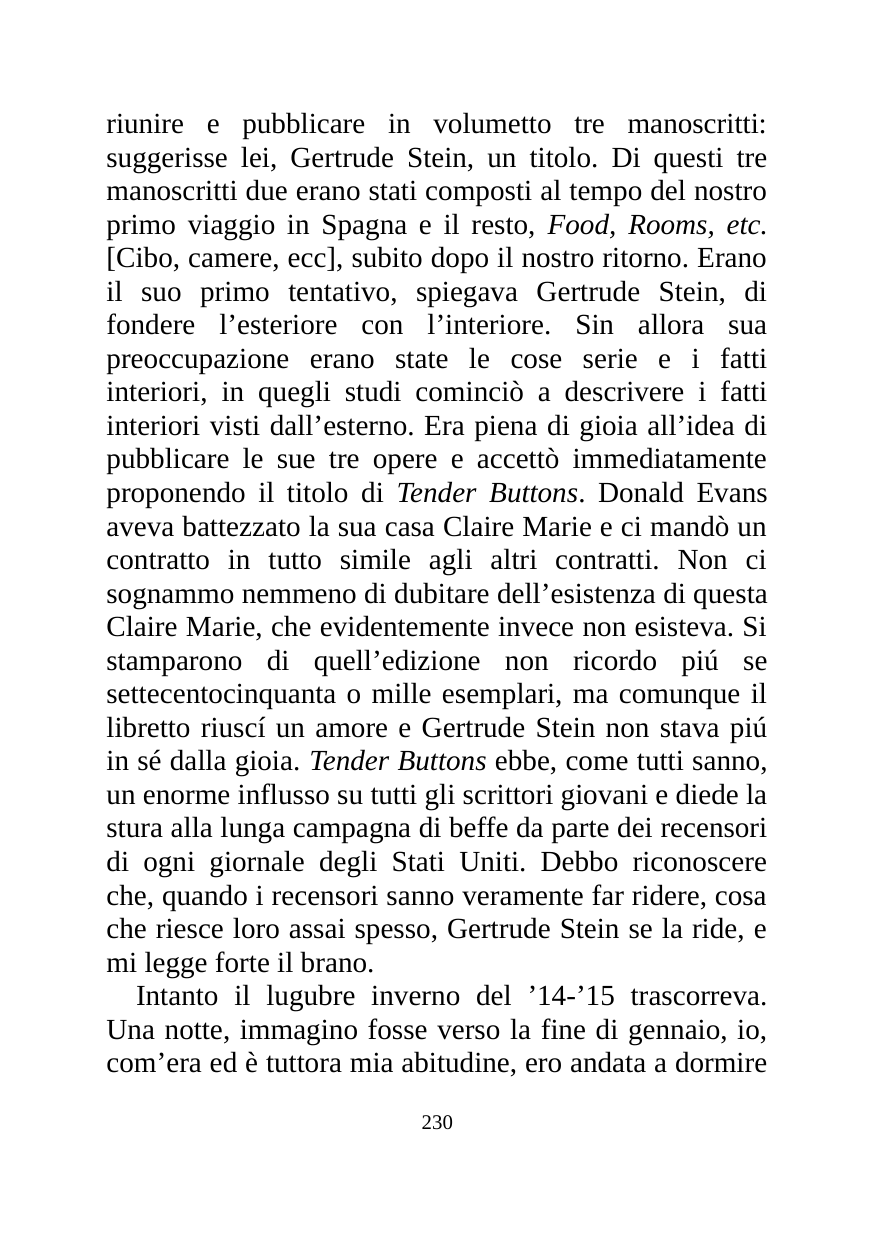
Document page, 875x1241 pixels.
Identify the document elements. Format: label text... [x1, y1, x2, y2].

text Intanto il lugubre inverno del ’14-’15 trascorreva. Una notte, immagino fosse verso la fine di gennaio, io, com’era ed è tuttora mia abitudine, ero andata a dormire [106, 978, 768, 1079]
text riunire e pubblicare in volumetto tre manoscritti: suggerisse lei, Gertrude Stein, un titolo. Di questi tre manoscritti due erano stati composti al tempo del nostro primo viaggio in Spagna e il resto, Food, Rooms, etc. [Cibo, camere, ecc], subito dopo il nostro ritorno. Erano il suo primo tentativo, spiegava Gertrude Stein, di fondere l’esteriore con l’interiore. Sin allora sua preoccupazione erano state le cose serie e i fatti interiori, in quegli studi cominciò a descrivere i fatti interiori visti dall’esterno. Era piena di gioia all’idea di pubblicare le sue tre opere e accettò immediatamente proponendo il titolo di Tender Buttons. Donald Evans aveva battezzato la sua casa Claire Marie e ci mandò un contratto in tutto simile agli altri contratti. Non ci sognammo nemmeno di dubitare dell’esistenza di questa Claire Marie, che evidentemente invece non esisteva. Si stamparono di quell’edizione non ricordo piú se settecentocinquanta o mille esemplari, ma comunque il libretto riuscí un amore e Gertrude Stein non stava piú in sé dalla gioia. Tender Buttons ebbe, come tutti sanno, un enorme influsso su tutti gli scrittori giovani e diede la stura alla lunga campagna di beffe da parte dei recensori di ogni giornale degli Stati Uniti. Debbo riconoscere che, quando i recensori sanno veramente far ridere, cosa che riesce loro assai spesso, Gertrude Stein se la ride, e mi legge forte il brano. [106, 106, 768, 978]
